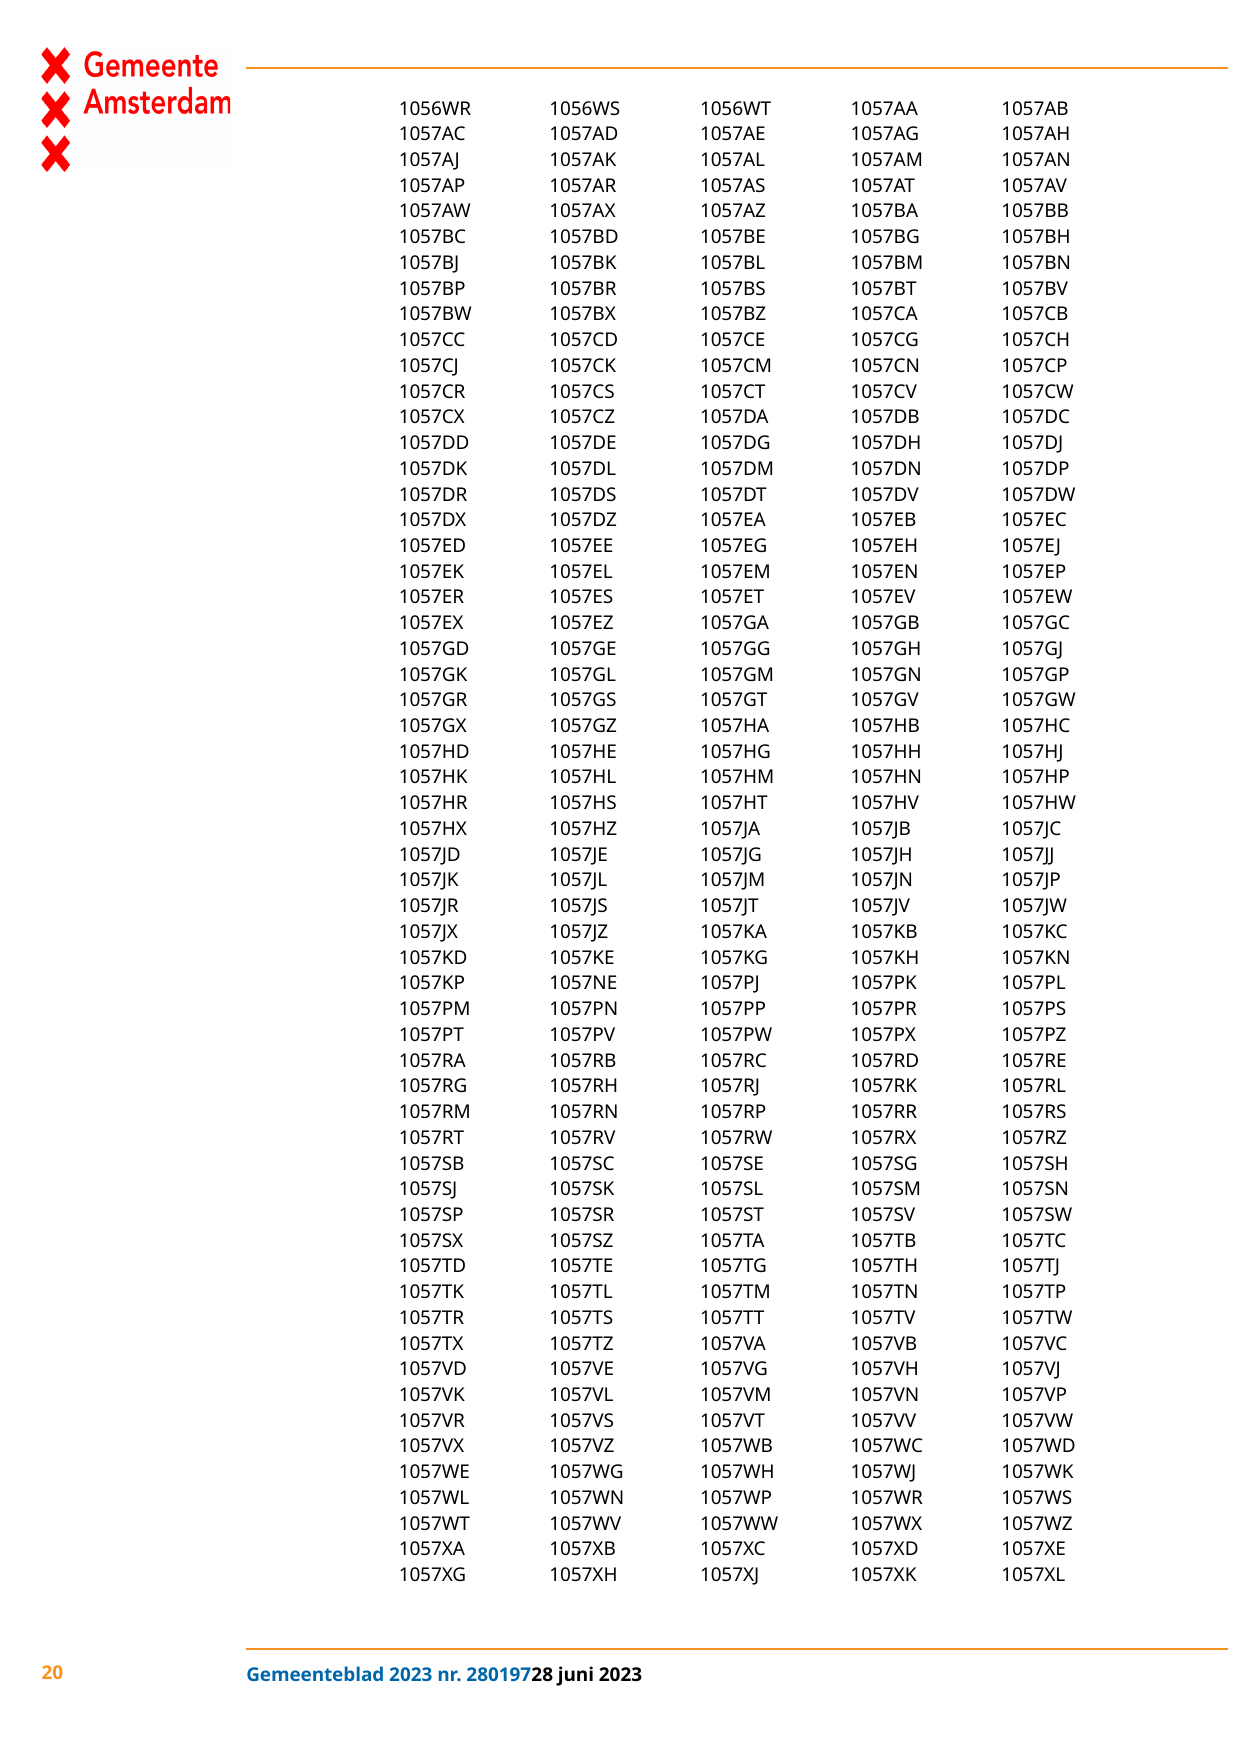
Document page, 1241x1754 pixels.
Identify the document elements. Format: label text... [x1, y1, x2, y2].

table_cell [248, 146, 398, 172]
table_cell [248, 815, 398, 841]
table_cell 1057PJ [700, 970, 850, 995]
table_cell 1057BW [399, 301, 549, 326]
table_cell 1057HJ [1001, 738, 1152, 764]
table_cell 1057BA [850, 198, 1001, 223]
table_cell 1057HW [1001, 790, 1152, 815]
table_cell [248, 198, 398, 223]
table_cell [248, 326, 398, 352]
table_cell 1057XE [1001, 1536, 1152, 1561]
table_cell 1057BD [549, 224, 700, 249]
table_cell 1057TA [700, 1227, 850, 1253]
table_cell 1057WW [700, 1510, 850, 1536]
table_cell 1057VZ [549, 1433, 700, 1458]
table_cell 1057DV [850, 481, 1001, 506]
table_cell 1057VT [700, 1407, 850, 1433]
table_cell 1057EA [700, 506, 850, 532]
table_cell 1057RL [1001, 1073, 1152, 1098]
table_cell 1057KG [700, 944, 850, 969]
table_cell 1057DT [700, 481, 850, 506]
table_cell 1057VB [850, 1330, 1001, 1356]
table_cell 1057AP [399, 172, 549, 198]
table_cell 1057RZ [1001, 1124, 1152, 1150]
table_cell 1057BG [850, 224, 1001, 249]
table_cell 1057WD [1001, 1433, 1152, 1458]
table_cell 1057ST [700, 1201, 850, 1227]
table_cell [248, 1098, 398, 1124]
table_cell [248, 1510, 398, 1536]
table_cell 1057BZ [700, 301, 850, 326]
table_cell 1057HE [549, 738, 700, 764]
table_cell 1057SP [399, 1201, 549, 1227]
table_cell 1057RE [1001, 1047, 1152, 1072]
table_cell [248, 1433, 398, 1458]
table_cell 1057SE [700, 1150, 850, 1175]
table_cell 1057XL [1001, 1561, 1152, 1587]
table_cell 1057WE [399, 1459, 549, 1484]
table_cell 1057PW [700, 1021, 850, 1047]
table_cell [248, 352, 398, 378]
table_cell 1057BJ [399, 249, 549, 275]
table_cell 1057WS [1001, 1484, 1152, 1510]
table_cell 1057JR [399, 893, 549, 918]
table_cell 1057XK [850, 1561, 1001, 1587]
table_cell 1057JD [399, 841, 549, 867]
table_cell 1057VR [399, 1407, 549, 1433]
table_cell 1057HP [1001, 764, 1152, 789]
table_cell 1057KH [850, 944, 1001, 969]
table_cell [248, 275, 398, 301]
table_cell 1057XA [399, 1536, 549, 1561]
table_cell [248, 378, 398, 403]
table_cell 1057SL [700, 1175, 850, 1201]
table_cell 1057DM [700, 455, 850, 481]
table_cell 1057HX [399, 815, 549, 841]
table_cell 1057DB [850, 404, 1001, 429]
table_cell [248, 1484, 398, 1510]
table_cell 1057CC [399, 326, 549, 352]
table_cell 1057SZ [549, 1227, 700, 1253]
table_cell [248, 1047, 398, 1072]
table_cell 1057CP [1001, 352, 1152, 378]
table_cell 1057GC [1001, 609, 1152, 635]
table_cell 1057SJ [399, 1175, 549, 1201]
table_cell 1057AL [700, 146, 850, 172]
table_cell 1057JA [700, 815, 850, 841]
table_cell 1057VV [850, 1407, 1001, 1433]
table_cell [248, 1304, 398, 1330]
table_cell 1057EK [399, 558, 549, 584]
table_cell 1057CD [549, 326, 700, 352]
table_cell 1057RG [399, 1073, 549, 1098]
table_cell 1057TR [399, 1304, 549, 1330]
table_cell 1057DD [399, 429, 549, 455]
table_cell 1057DN [850, 455, 1001, 481]
table_cell 1057ES [549, 584, 700, 609]
table_cell 1057PM [399, 995, 549, 1021]
table_cell [248, 764, 398, 789]
table_cell 1057KA [700, 918, 850, 944]
table_cell 1057CX [399, 404, 549, 429]
table_cell 1057BC [399, 224, 549, 249]
table_cell 1057JZ [549, 918, 700, 944]
table_cell [248, 172, 398, 198]
table_cell 1057BN [1001, 249, 1152, 275]
table_cell 1057EM [700, 558, 850, 584]
table_cell 1057VL [549, 1381, 700, 1407]
table_cell 1057JB [850, 815, 1001, 841]
table_cell 1057BP [399, 275, 549, 301]
table_cell 1057WG [549, 1459, 700, 1484]
table_cell 1057AN [1001, 146, 1152, 172]
table_cell 1057BX [549, 301, 700, 326]
table_cell 1057CR [399, 378, 549, 403]
table_cell 1057VJ [1001, 1356, 1152, 1381]
table_cell 1057HC [1001, 712, 1152, 738]
table_cell 1057JJ [1001, 841, 1152, 867]
table_cell 1057XC [700, 1536, 850, 1561]
table_cell 1057GL [549, 661, 700, 687]
table_cell 1057SC [549, 1150, 700, 1175]
table_cell 1057SR [549, 1201, 700, 1227]
table_cell 1057HH [850, 738, 1001, 764]
table_cell 1057CM [700, 352, 850, 378]
table_cell 1057WC [850, 1433, 1001, 1458]
table_cell 1057JH [850, 841, 1001, 867]
table_cell 1057TW [1001, 1304, 1152, 1330]
table_cell [248, 1073, 398, 1098]
table_cell 1057EL [549, 558, 700, 584]
table_cell [248, 712, 398, 738]
table_cell 1057RJ [700, 1073, 850, 1098]
table_cell 1057DH [850, 429, 1001, 455]
table_cell 1057RP [700, 1098, 850, 1124]
table_cell 1057HG [700, 738, 850, 764]
table_cell 1057BK [549, 249, 700, 275]
table_cell 1057TS [549, 1304, 700, 1330]
table_cell 1057DP [1001, 455, 1152, 481]
table_cell 1057GR [399, 687, 549, 712]
table_cell 1057TE [549, 1253, 700, 1278]
table_cell 1057WH [700, 1459, 850, 1484]
table_cell 1057AX [549, 198, 700, 223]
table_cell 1057CJ [399, 352, 549, 378]
table_cell [248, 224, 398, 249]
table_cell 1057JT [700, 893, 850, 918]
table_cell 1057HV [850, 790, 1001, 815]
table_cell 1057JG [700, 841, 850, 867]
table_cell [248, 95, 398, 121]
table_cell [248, 455, 398, 481]
table_cell 1057RM [399, 1098, 549, 1124]
table_cell 1057CS [549, 378, 700, 403]
table_cell 1057RA [399, 1047, 549, 1072]
table_cell 1057TT [700, 1304, 850, 1330]
table_cell 1057GB [850, 609, 1001, 635]
table_cell 1057EJ [1001, 532, 1152, 558]
table_cell [248, 1278, 398, 1304]
table_cell 1057DZ [549, 506, 700, 532]
table_cell 1057DA [700, 404, 850, 429]
table_cell 1057RN [549, 1098, 700, 1124]
table_cell 1057SN [1001, 1175, 1152, 1201]
table_cell 1057JM [700, 867, 850, 892]
table_cell 1057DE [549, 429, 700, 455]
table_cell 1057PK [850, 970, 1001, 995]
table_cell 1057EG [700, 532, 850, 558]
table_cell 1057JX [399, 918, 549, 944]
table_cell 1057WV [549, 1510, 700, 1536]
table_cell [248, 1124, 398, 1150]
table_cell [248, 738, 398, 764]
table_cell 1057PS [1001, 995, 1152, 1021]
table_cell 1057PR [850, 995, 1001, 1021]
table_cell 1057AJ [399, 146, 549, 172]
table_cell 1057TV [850, 1304, 1001, 1330]
table_cell 1057ER [399, 584, 549, 609]
table_cell 1057HN [850, 764, 1001, 789]
table_cell 1057AW [399, 198, 549, 223]
table_cell 1057GJ [1001, 635, 1152, 661]
table_cell 1057TX [399, 1330, 549, 1356]
table_cell 1057RV [549, 1124, 700, 1150]
table_cell 1057SH [1001, 1150, 1152, 1175]
table_cell 1057WP [700, 1484, 850, 1510]
table_cell 1057WR [850, 1484, 1001, 1510]
table_cell 1057WN [549, 1484, 700, 1510]
table_cell 1056WS [549, 95, 700, 121]
table_cell 1057JC [1001, 815, 1152, 841]
table_cell 1057SV [850, 1201, 1001, 1227]
table_cell 1057BV [1001, 275, 1152, 301]
table_cell [248, 404, 398, 429]
table_cell 1057BH [1001, 224, 1152, 249]
table_cell 1057PT [399, 1021, 549, 1047]
table_cell 1057EE [549, 532, 700, 558]
table_cell 1057WT [399, 1510, 549, 1536]
table_cell 1057GH [850, 635, 1001, 661]
table_cell 1057GX [399, 712, 549, 738]
table_cell 1057XH [549, 1561, 700, 1587]
table_cell 1057DJ [1001, 429, 1152, 455]
table_cell 1057BM [850, 249, 1001, 275]
table_cell 1057GS [549, 687, 700, 712]
table_cell 1057WB [700, 1433, 850, 1458]
table_cell [248, 893, 398, 918]
table_cell 1057JL [549, 867, 700, 892]
table_cell 1057XJ [700, 1561, 850, 1587]
table_cell 1057ED [399, 532, 549, 558]
table_cell 1057JP [1001, 867, 1152, 892]
table_cell 1057JW [1001, 893, 1152, 918]
table_cell 1057AC [399, 121, 549, 146]
table_cell 1057AH [1001, 121, 1152, 146]
table_cell 1057TM [700, 1278, 850, 1304]
table_cell [248, 481, 398, 506]
table_cell 1057EZ [549, 609, 700, 635]
table_cell 1057GZ [549, 712, 700, 738]
table_cell [248, 1175, 398, 1201]
table_cell 1057AK [549, 146, 700, 172]
table_cell 1057BT [850, 275, 1001, 301]
table_cell 1057GT [700, 687, 850, 712]
table_cell 1057DX [399, 506, 549, 532]
table_cell 1057CG [850, 326, 1001, 352]
table_cell 1057SX [399, 1227, 549, 1253]
table_cell [248, 532, 398, 558]
table_cell [248, 1330, 398, 1356]
table_cell 1057GW [1001, 687, 1152, 712]
table_cell 1057GP [1001, 661, 1152, 687]
table_cell [248, 970, 398, 995]
table_cell [248, 1021, 398, 1047]
table_cell 1057TH [850, 1253, 1001, 1278]
table_cell 1057EX [399, 609, 549, 635]
table_cell 1057VK [399, 1381, 549, 1407]
table_cell 1057KE [549, 944, 700, 969]
table_cell 1057HD [399, 738, 549, 764]
table_cell 1057HB [850, 712, 1001, 738]
table_cell 1057RH [549, 1073, 700, 1098]
table_cell 1057RX [850, 1124, 1001, 1150]
table_cell 1057TZ [549, 1330, 700, 1356]
table_cell 1057AS [700, 172, 850, 198]
table_cell 1057EW [1001, 584, 1152, 609]
table_cell 1057HR [399, 790, 549, 815]
table_cell 1057BB [1001, 198, 1152, 223]
table_cell [248, 944, 398, 969]
table_cell [248, 790, 398, 815]
table_cell [248, 995, 398, 1021]
table_cell 1057VW [1001, 1407, 1152, 1433]
table_cell 1057SM [850, 1175, 1001, 1201]
table_cell 1057HZ [549, 815, 700, 841]
table_cell 1057DK [399, 455, 549, 481]
table_cell 1057DL [549, 455, 700, 481]
table_cell 1057GG [700, 635, 850, 661]
table_cell 1057VD [399, 1356, 549, 1381]
table_cell 1057VC [1001, 1330, 1152, 1356]
table_cell [248, 841, 398, 867]
table_cell [248, 867, 398, 892]
table_cell 1057SG [850, 1150, 1001, 1175]
table_cell 1057CA [850, 301, 1001, 326]
table_cell 1057CZ [549, 404, 700, 429]
table_cell 1057CH [1001, 326, 1152, 352]
table_cell [248, 1356, 398, 1381]
table_cell 1057SW [1001, 1201, 1152, 1227]
table_cell 1057GV [850, 687, 1001, 712]
table_cell 1057RB [549, 1047, 700, 1072]
table_cell 1057CK [549, 352, 700, 378]
table_cell 1057CT [700, 378, 850, 403]
table_cell 1057EB [850, 506, 1001, 532]
table_cell 1057XB [549, 1536, 700, 1561]
table_cell 1057XD [850, 1536, 1001, 1561]
table_cell [248, 1201, 398, 1227]
table_cell 1057GE [549, 635, 700, 661]
table_cell [248, 1381, 398, 1407]
table_cell 1057AG [850, 121, 1001, 146]
table_cell 1057BR [549, 275, 700, 301]
table_cell 1057VP [1001, 1381, 1152, 1407]
table_cell 1057TC [1001, 1227, 1152, 1253]
table_cell 1057NE [549, 970, 700, 995]
table_cell 1057AV [1001, 172, 1152, 198]
table_cell [248, 1253, 398, 1278]
table_cell 1057ET [700, 584, 850, 609]
table_cell 1057WL [399, 1484, 549, 1510]
table_cell 1057CB [1001, 301, 1152, 326]
table_cell 1057KN [1001, 944, 1152, 969]
table_cell [248, 635, 398, 661]
table_cell 1057TL [549, 1278, 700, 1304]
table_cell 1057HL [549, 764, 700, 789]
table_cell 1057JN [850, 867, 1001, 892]
table_cell 1057RS [1001, 1098, 1152, 1124]
table_cell [248, 687, 398, 712]
table_cell 1057CW [1001, 378, 1152, 403]
table_cell 1057HA [700, 712, 850, 738]
table_cell [248, 1150, 398, 1175]
table_cell 1057HT [700, 790, 850, 815]
table_cell 1057WX [850, 1510, 1001, 1536]
table_cell 1057AB [1001, 95, 1152, 121]
table_cell 1057VS [549, 1407, 700, 1433]
table_cell 1057JV [850, 893, 1001, 918]
table_cell 1057DS [549, 481, 700, 506]
table_cell 1057WK [1001, 1459, 1152, 1484]
table_cell [248, 1536, 398, 1561]
table_cell 1057TD [399, 1253, 549, 1278]
table_cell 1057VN [850, 1381, 1001, 1407]
table_cell 1057HS [549, 790, 700, 815]
table_cell [248, 1459, 398, 1484]
table_cell 1057EH [850, 532, 1001, 558]
table_cell 1057PX [850, 1021, 1001, 1047]
table_cell 1057JS [549, 893, 700, 918]
table_cell 1057AA [850, 95, 1001, 121]
table_cell 1057VG [700, 1356, 850, 1381]
table_cell [248, 661, 398, 687]
table_cell 1057GA [700, 609, 850, 635]
table_cell 1057GM [700, 661, 850, 687]
picture [41, 47, 231, 172]
table_cell 1057KP [399, 970, 549, 995]
table_cell 1057CN [850, 352, 1001, 378]
table_cell 1057VX [399, 1433, 549, 1458]
table_cell 1057AM [850, 146, 1001, 172]
table_cell 1056WT [700, 95, 850, 121]
table_cell 1057JE [549, 841, 700, 867]
table_cell 1057TN [850, 1278, 1001, 1304]
table_cell 1057SK [549, 1175, 700, 1201]
table_cell 1057WJ [850, 1459, 1001, 1484]
table_cell [248, 1561, 398, 1587]
table_cell 1057BE [700, 224, 850, 249]
table_cell 1057VE [549, 1356, 700, 1381]
table_cell 1057TG [700, 1253, 850, 1278]
table_cell 1057RR [850, 1098, 1001, 1124]
table_cell 1057XG [399, 1561, 549, 1587]
table_cell [248, 1227, 398, 1253]
table_cell 1057PL [1001, 970, 1152, 995]
table_cell 1057PZ [1001, 1021, 1152, 1047]
table_cell 1057DR [399, 481, 549, 506]
table_cell 1057CE [700, 326, 850, 352]
table_cell 1057AZ [700, 198, 850, 223]
table_cell 1056WR [399, 95, 549, 121]
table_cell [248, 584, 398, 609]
table_cell 1057PN [549, 995, 700, 1021]
table_cell 1057BL [700, 249, 850, 275]
table_cell 1057DW [1001, 481, 1152, 506]
table_cell 1057KB [850, 918, 1001, 944]
table_cell 1057RC [700, 1047, 850, 1072]
table_cell 1057AT [850, 172, 1001, 198]
table_cell 1057GN [850, 661, 1001, 687]
table_cell 1057JK [399, 867, 549, 892]
table_cell 1057CV [850, 378, 1001, 403]
table_cell 1057EV [850, 584, 1001, 609]
table_cell 1057WZ [1001, 1510, 1152, 1536]
table_cell 1057TB [850, 1227, 1001, 1253]
table_cell 1057EN [850, 558, 1001, 584]
table_cell 1057SB [399, 1150, 549, 1175]
table_cell 1057KC [1001, 918, 1152, 944]
table_cell [248, 249, 398, 275]
table_cell 1057HM [700, 764, 850, 789]
table_cell 1057PP [700, 995, 850, 1021]
table_cell [248, 506, 398, 532]
table_cell 1057TP [1001, 1278, 1152, 1304]
table_cell 1057RW [700, 1124, 850, 1150]
table_cell 1057RT [399, 1124, 549, 1150]
table_cell 1057RD [850, 1047, 1001, 1072]
table_cell 1057TK [399, 1278, 549, 1304]
table_cell 1057BS [700, 275, 850, 301]
table_cell [248, 121, 398, 146]
table_cell 1057EP [1001, 558, 1152, 584]
table_cell 1057AD [549, 121, 700, 146]
table_cell 1057KD [399, 944, 549, 969]
table_cell [248, 429, 398, 455]
table_cell 1057VA [700, 1330, 850, 1356]
table_cell 1057VH [850, 1356, 1001, 1381]
table_cell 1057DC [1001, 404, 1152, 429]
table_cell 1057EC [1001, 506, 1152, 532]
table_cell 1057AR [549, 172, 700, 198]
table_cell [248, 558, 398, 584]
table_cell 1057RK [850, 1073, 1001, 1098]
table_cell [248, 918, 398, 944]
table_cell 1057TJ [1001, 1253, 1152, 1278]
table_cell 1057GK [399, 661, 549, 687]
table_cell 1057DG [700, 429, 850, 455]
table_cell 1057GD [399, 635, 549, 661]
table_cell 1057AE [700, 121, 850, 146]
table_cell [248, 301, 398, 326]
table_cell 1057HK [399, 764, 549, 789]
table_cell 1057VM [700, 1381, 850, 1407]
table_cell [248, 609, 398, 635]
table_cell 1057PV [549, 1021, 700, 1047]
table_cell [248, 1407, 398, 1433]
